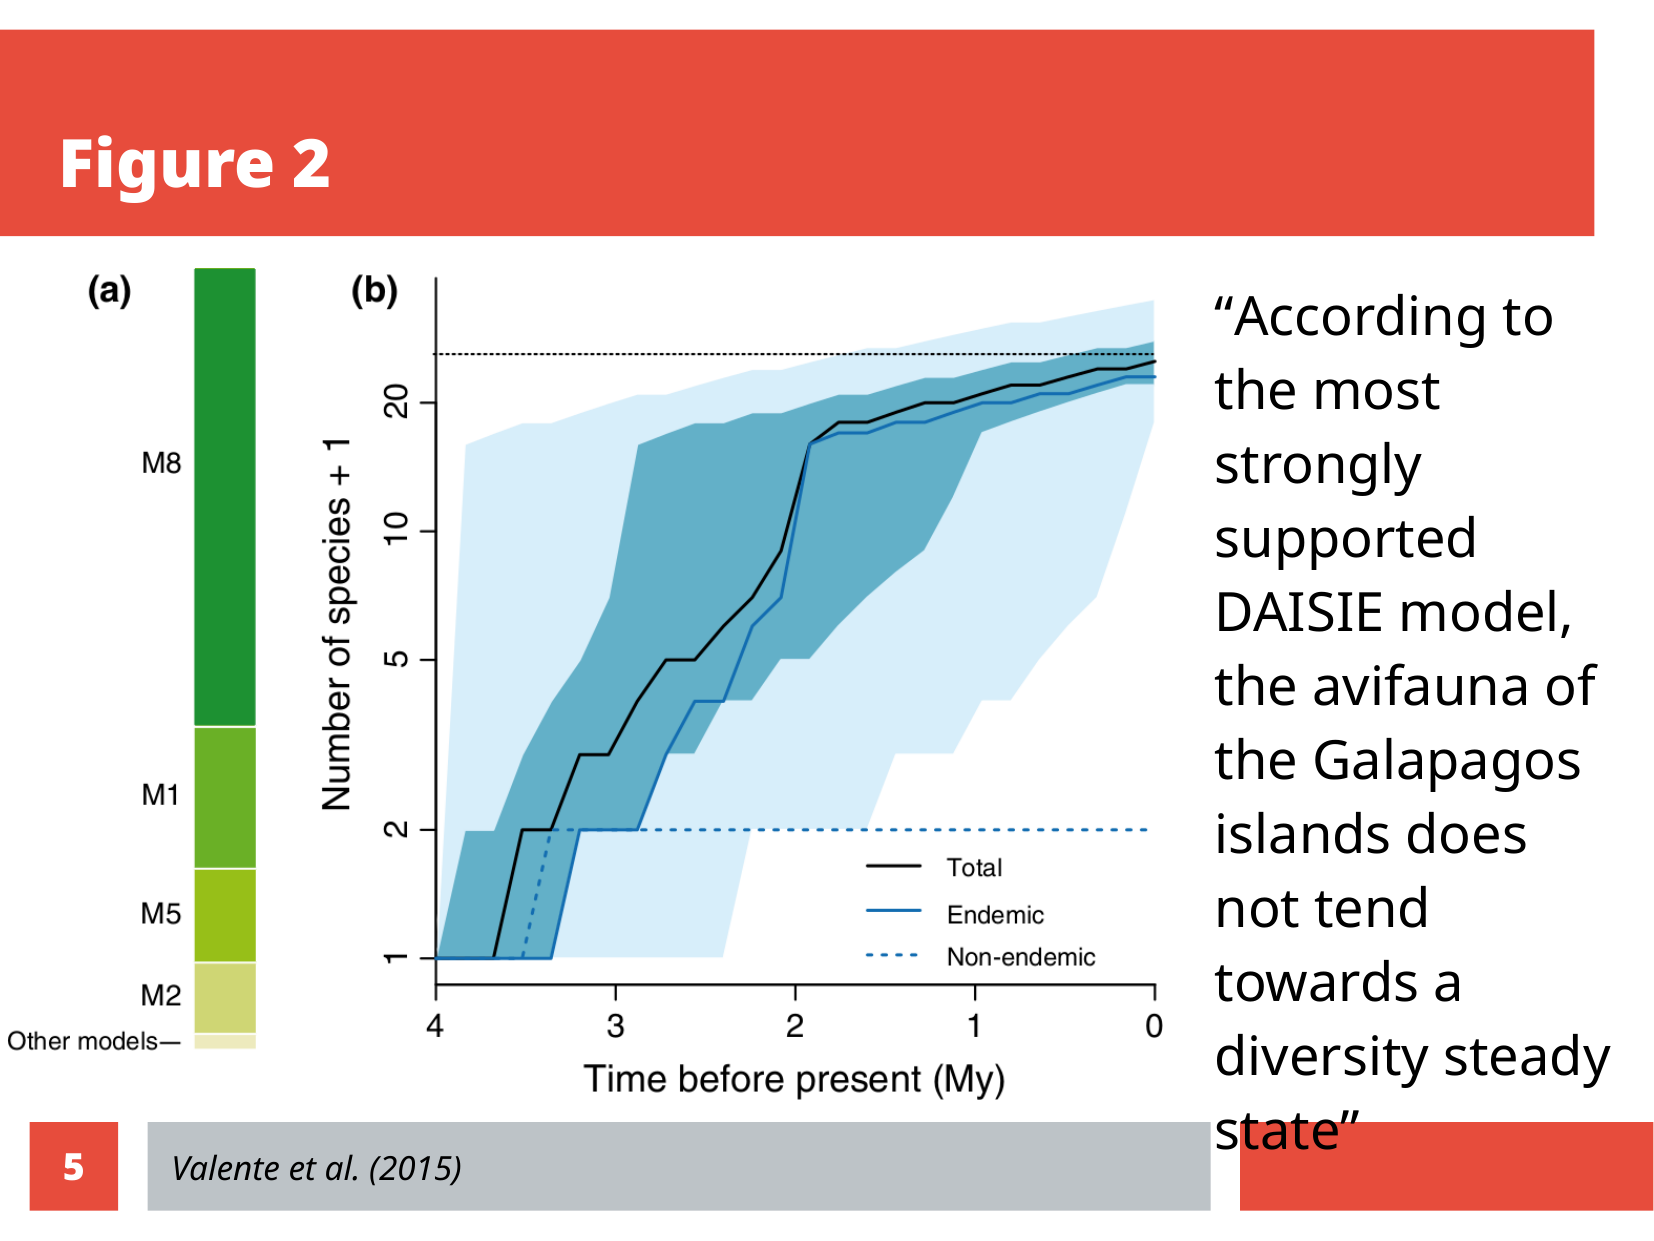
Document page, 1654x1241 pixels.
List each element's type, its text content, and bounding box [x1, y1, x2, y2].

text_box Valente et al. (2015) [156, 1137, 528, 1191]
text_box “According to the most strongly supported DAISIE model, the avifauna of the Galapagos islands does not tend towards a diversity steady state” [1200, 270, 1636, 1104]
title Figure 2 [59, 59, 1595, 207]
picture [7, 268, 1163, 1100]
